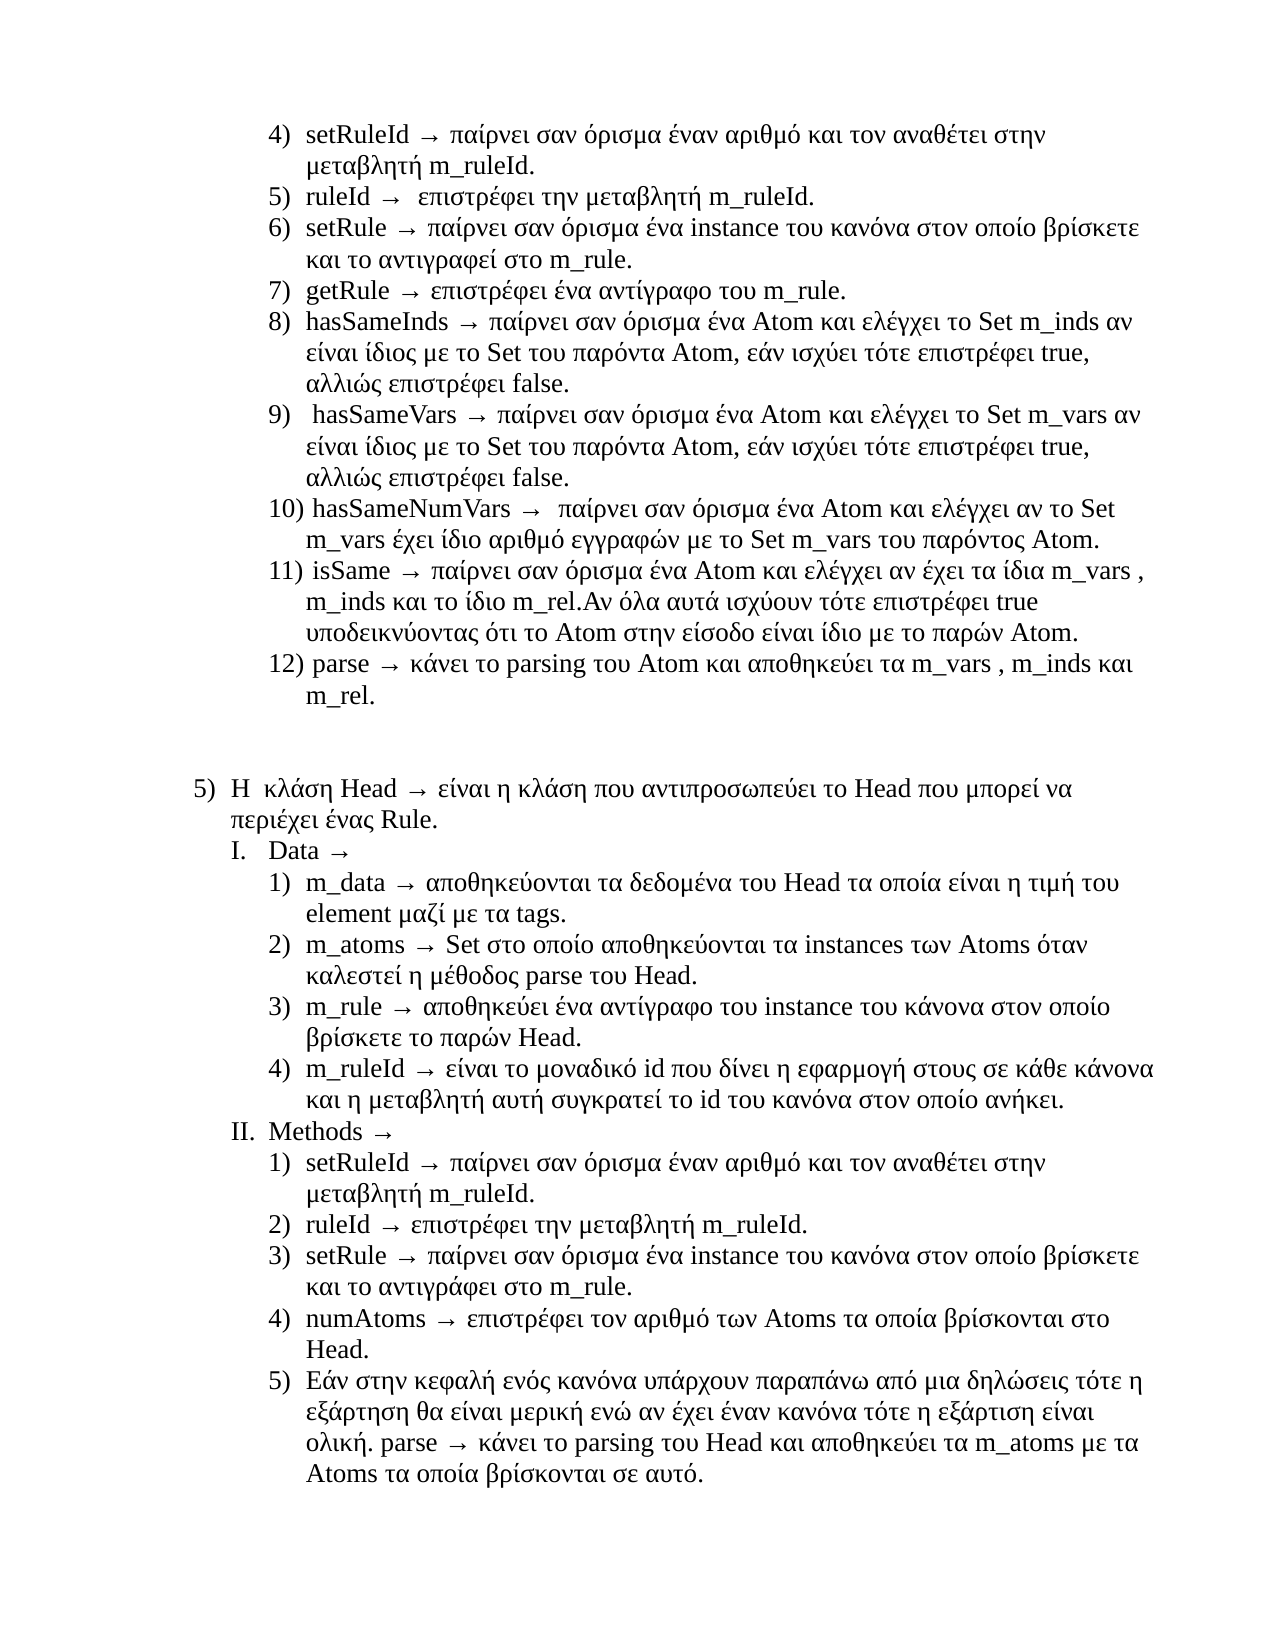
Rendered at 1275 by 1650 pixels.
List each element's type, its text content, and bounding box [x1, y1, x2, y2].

list isSame → παίρνει σαν όρισμα ένα Atom και ελέγχει αν έχει τα ίδια m_vars , m_inds και το ίδιο m_rel.Αν όλα αυτά ισχύουν τότε επιστρέφει true υποδεικνύοντας ότι το Atom στην είσοδο είναι ίδιο με το παρών Atom. [268, 554, 1157, 648]
list m_atoms → Set στο οποίο αποθηκεύονται τα instances των Atoms όταν καλεστεί η μέθοδος parse του Head. [268, 928, 1157, 990]
list setRuleId → παίρνει σαν όρισμα έναν αριθμό και τον αναθέτει στην μεταβλητή m_ruleId. [268, 118, 1157, 180]
list hasSameNumVars → παίρνει σαν όρισμα ένα Atom και ελέγχει αν το Set m_vars έχει ίδιο αριθμό εγγραφών με το Set m_vars του παρόντος Atom. [268, 492, 1157, 554]
list ruleId → επιστρέφει την μεταβλητή m_ruleId. [268, 1208, 1157, 1239]
list setRuleId → παίρνει σαν όρισμα έναν αριθμό και τον αναθέτει στην μεταβλητή m_ruleId. [268, 1146, 1157, 1208]
list Εάν στην κεφαλή ενός κανόνα υπάρχουν παραπάνω από μια δηλώσεις τότε η εξάρτηση θα είναι μερική ενώ αν έχει έναν κανόνα τότε η εξάρτιση είναι ολική. parse → κάνει το parsing του Head και αποθηκεύει τα m_atoms με τα Atoms τα οποία βρίσκονται σε αυτό. [268, 1364, 1157, 1488]
list setRule → παίρνει σαν όρισμα ένα instance του κανόνα στον οποίο βρίσκετε και το αντιγράφει στο m_rule. [268, 1239, 1157, 1302]
list ruleId → επιστρέφει την μεταβλητή m_ruleId. [268, 180, 1157, 212]
list m_ruleId → είναι το μοναδικό id που δίνει η εφαρμογή στους σε κάθε κάνονα και η μεταβλητή αυτή συγκρατεί το id του κανόνα στον οποίο ανήκει. [268, 1052, 1157, 1115]
list hasSameVars → παίρνει σαν όρισμα ένα Atom και ελέγχει το Set m_vars αν είναι ίδιος με το Set του παρόντα Atom, εάν ισχύει τότε επιστρέφει true, αλλιώς επιστρέφει false. [268, 398, 1157, 492]
list parse → κάνει το parsing του Atom και αποθηκεύει τα m_vars , m_inds και m_rel. [268, 648, 1157, 710]
list getRule → επιστρέφει ένα αντίγραφο του m_rule. [268, 274, 1157, 305]
list m_rule → αποθηκεύει ένα αντίγραφο του instance του κάνονα στον οποίο βρίσκετε το παρών Head. [268, 990, 1157, 1052]
list numAtoms → επιστρέφει τον αριθμό των Atoms τα οποία βρίσκονται στο Head. [268, 1302, 1157, 1364]
list Data → [231, 834, 1157, 866]
list H κλάση Head → είναι η κλάση που αντιπροσωπεύει το Head που μπορεί να περιέχει ένας Rule. [193, 772, 1157, 834]
list setRule → παίρνει σαν όρισμα ένα instance του κανόνα στον οποίο βρίσκετε και το αντιγραφεί στο m_rule. [268, 212, 1157, 274]
list Methods → [231, 1115, 1157, 1146]
list hasSameInds → παίρνει σαν όρισμα ένα Atom και ελέγχει το Set m_inds αν είναι ίδιος με το Set του παρόντα Atom, εάν ισχύει τότε επιστρέφει true, αλλιώς επιστρέφει false. [268, 305, 1157, 398]
list m_data → αποθηκεύονται τα δεδομένα του Head τα οποία είναι η τιμή του element μαζί με τα tags. [268, 866, 1157, 928]
